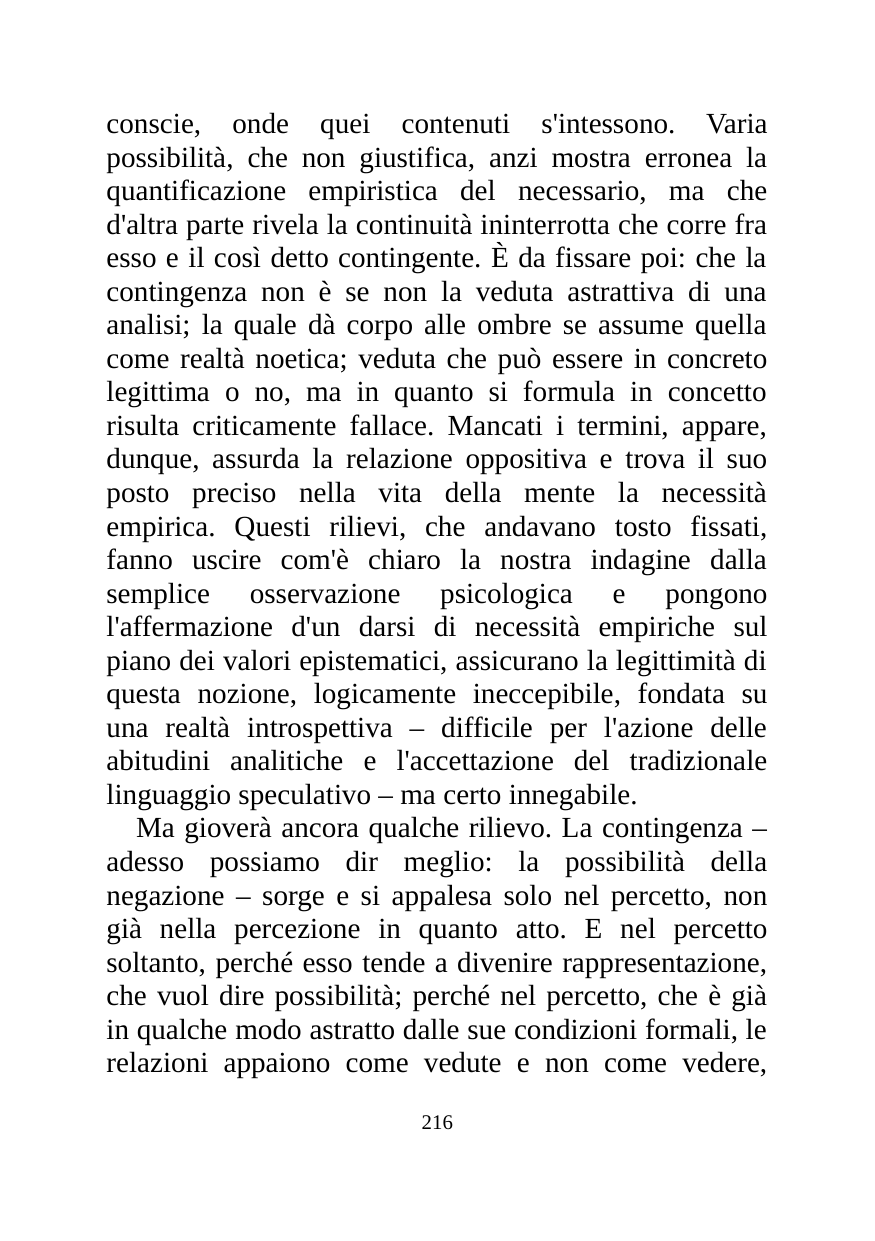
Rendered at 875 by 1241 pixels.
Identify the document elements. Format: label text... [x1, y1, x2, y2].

text conscie, onde quei contenuti s'intessono. Varia possibilità, che non giustifica, anzi mostra erronea la quantificazione empiristica del necessario, ma che d'altra parte rivela la continuità ininterrotta che corre fra esso e il così detto contingente. È da fissare poi: che la contingenza non è se non la veduta astrattiva di una analisi; la quale dà corpo alle ombre se assume quella come realtà noetica; veduta che può essere in concreto legittima o no, ma in quanto si formula in concetto risulta criticamente fallace. Mancati i termini, appare, dunque, assurda la relazione oppositiva e trova il suo posto preciso nella vita della mente la necessità empirica. Questi rilievi, che andavano tosto fissati, fanno uscire com'è chiaro la nostra indagine dalla semplice osservazione psicologica e pongono l'affermazione d'un darsi di necessità empiriche sul piano dei valori epistematici, assicurano la legittimità di questa nozione, logicamente ineccepibile, fondata su una realtà introspettiva – difficile per l'azione delle abitudini analitiche e l'accettazione del tradizionale linguaggio speculativo – ma certo innegabile. [106, 106, 768, 811]
text Ma gioverà ancora qualche rilievo. La contingenza – adesso possiamo dir meglio: la possibilità della negazione – sorge e si appalesa solo nel percetto, non già nella percezione in quanto atto. E nel percetto soltanto, perché esso tende a divenire rappresentazione, che vuol dire possibilità; perché nel percetto, che è già in qualche modo astratto dalle sue condizioni formali, le relazioni appaiono come vedute e non come vedere, [106, 811, 768, 1079]
